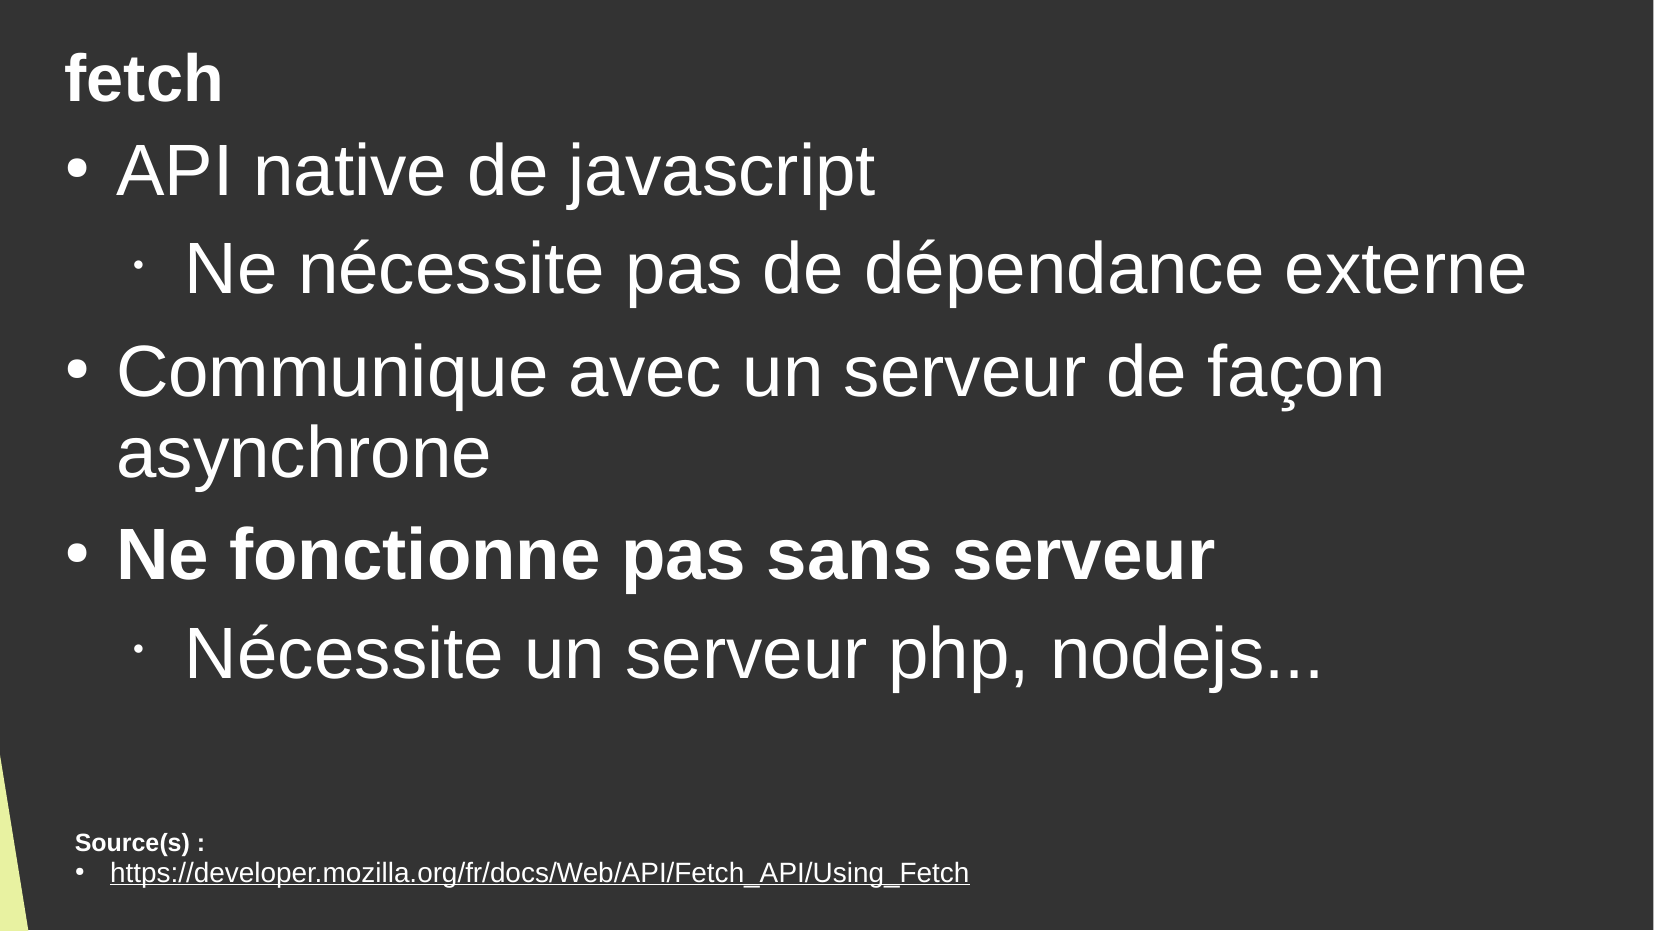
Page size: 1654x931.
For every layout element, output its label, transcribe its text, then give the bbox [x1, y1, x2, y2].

text_box [0, 754, 29, 931]
title fetch [64, 40, 1635, 119]
text_box Source(s) : https://developer.mozilla.org/fr/docs/Web/API/Fetch_API/Using_Fetch [60, 821, 1654, 927]
list API native de javascript Ne nécessite pas de dépendance externe Communique avec un serveur de façon asynchrone Ne fonctionne pas sans serveur Nécessite un serveur php, nodejs... [47, 129, 1607, 697]
